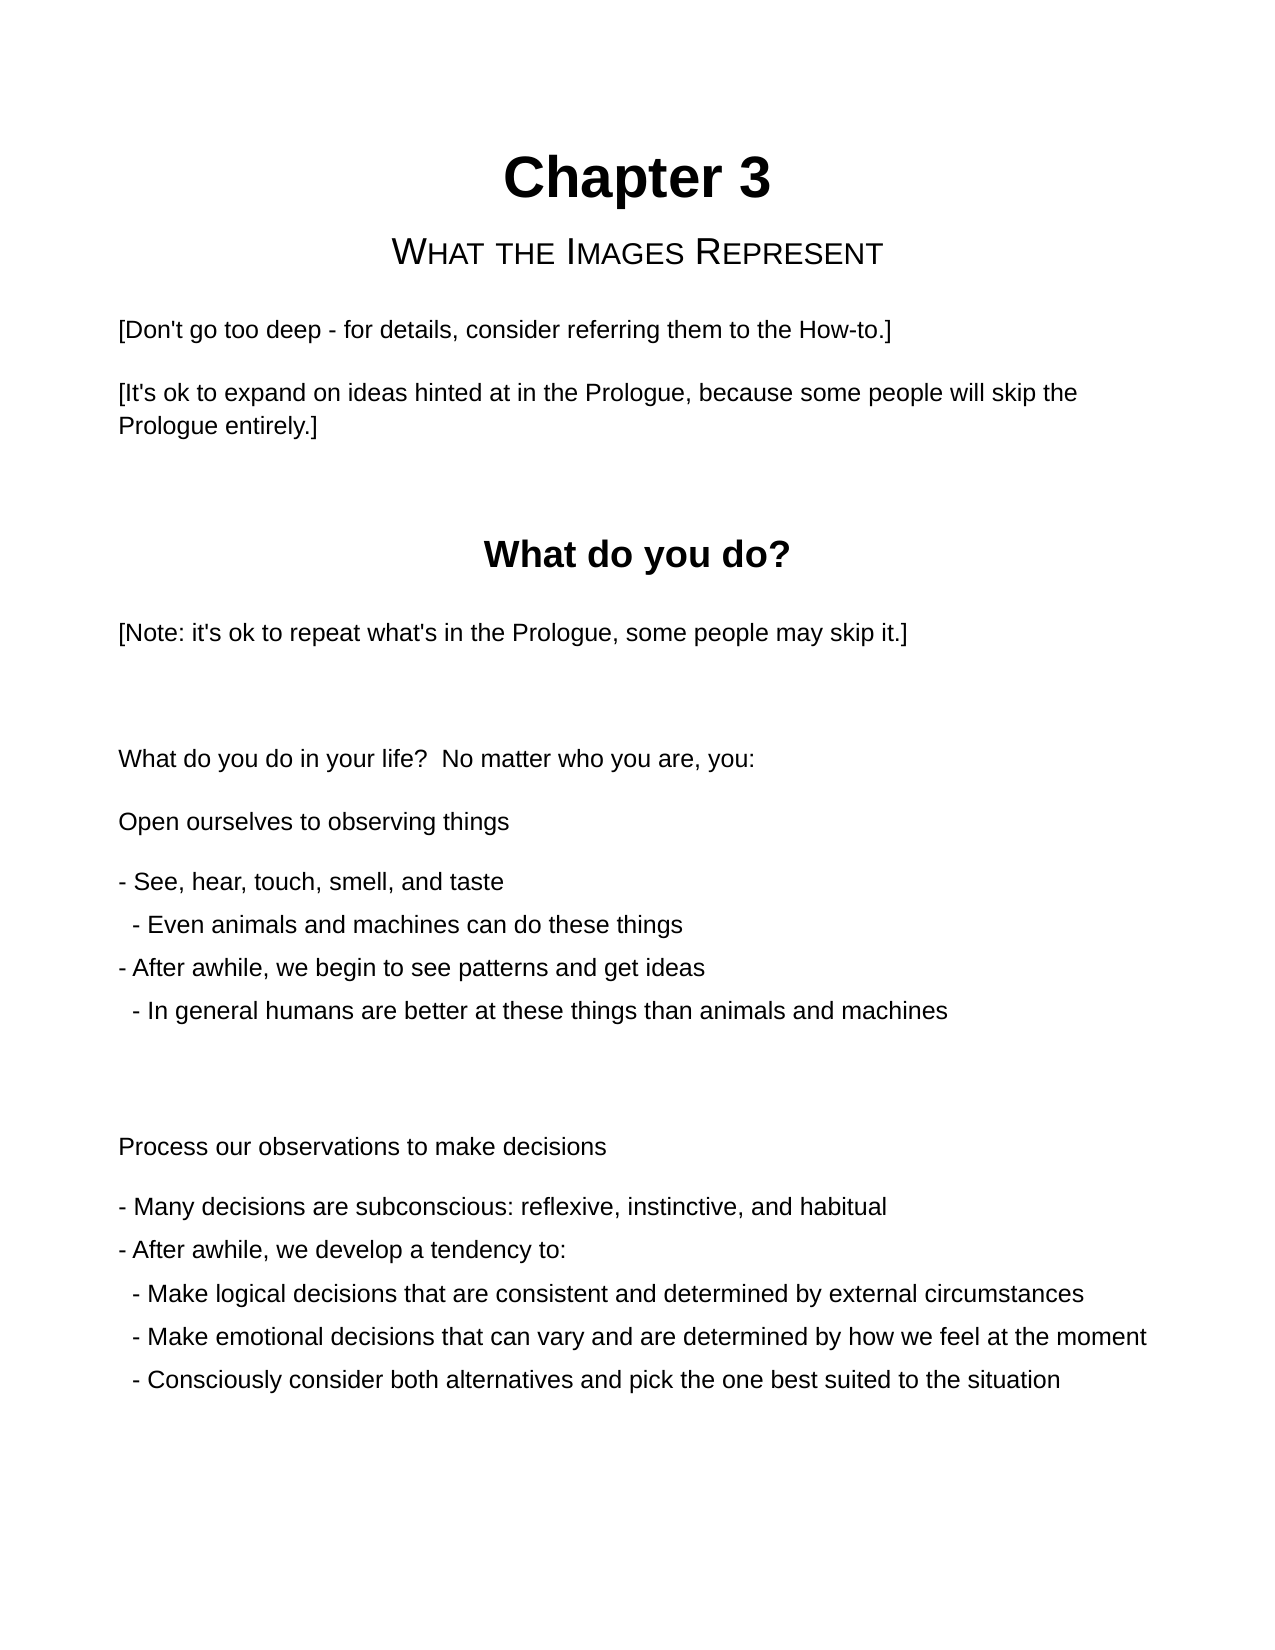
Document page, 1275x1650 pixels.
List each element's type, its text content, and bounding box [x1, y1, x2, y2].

list - Even animals and machines can do these things [118, 910, 1157, 939]
list - See, hear, touch, smell, and taste [118, 867, 1157, 896]
list - Consciously consider both alternatives and pick the one best suited to the situation [118, 1365, 1157, 1394]
text [It's ok to expand on ideas hinted at in the Prologue, because some people will skip the Prologue entirely.] [118, 378, 1157, 439]
text [Don't go too deep - for details, consider referring them to the How-to.] [118, 314, 1157, 343]
list - Make logical decisions that are consistent and determined by external circumstances [118, 1279, 1157, 1307]
subtitle What do you do? [118, 532, 1157, 575]
text [Note: it's ok to repeat what's in the Prologue, some people may skip it.] [118, 618, 1157, 647]
text What do you do in your life? No matter who you are, you: [118, 744, 1157, 773]
subtitle What the Images Represent [118, 229, 1157, 272]
list - After awhile, we develop a tendency to: [118, 1236, 1157, 1264]
list - Many decisions are subconscious: reflexive, instinctive, and habitual [118, 1192, 1157, 1221]
title Chapter 3 [118, 143, 1157, 210]
list - Make emotional decisions that can vary and are determined by how we feel at the moment [118, 1322, 1157, 1351]
list - In general humans are better at these things than animals and machines [118, 996, 1157, 1025]
text Open ourselves to observing things [118, 807, 1157, 836]
list - After awhile, we begin to see patterns and get ideas [118, 953, 1157, 982]
text Process our observations to make decisions [118, 1132, 1157, 1161]
